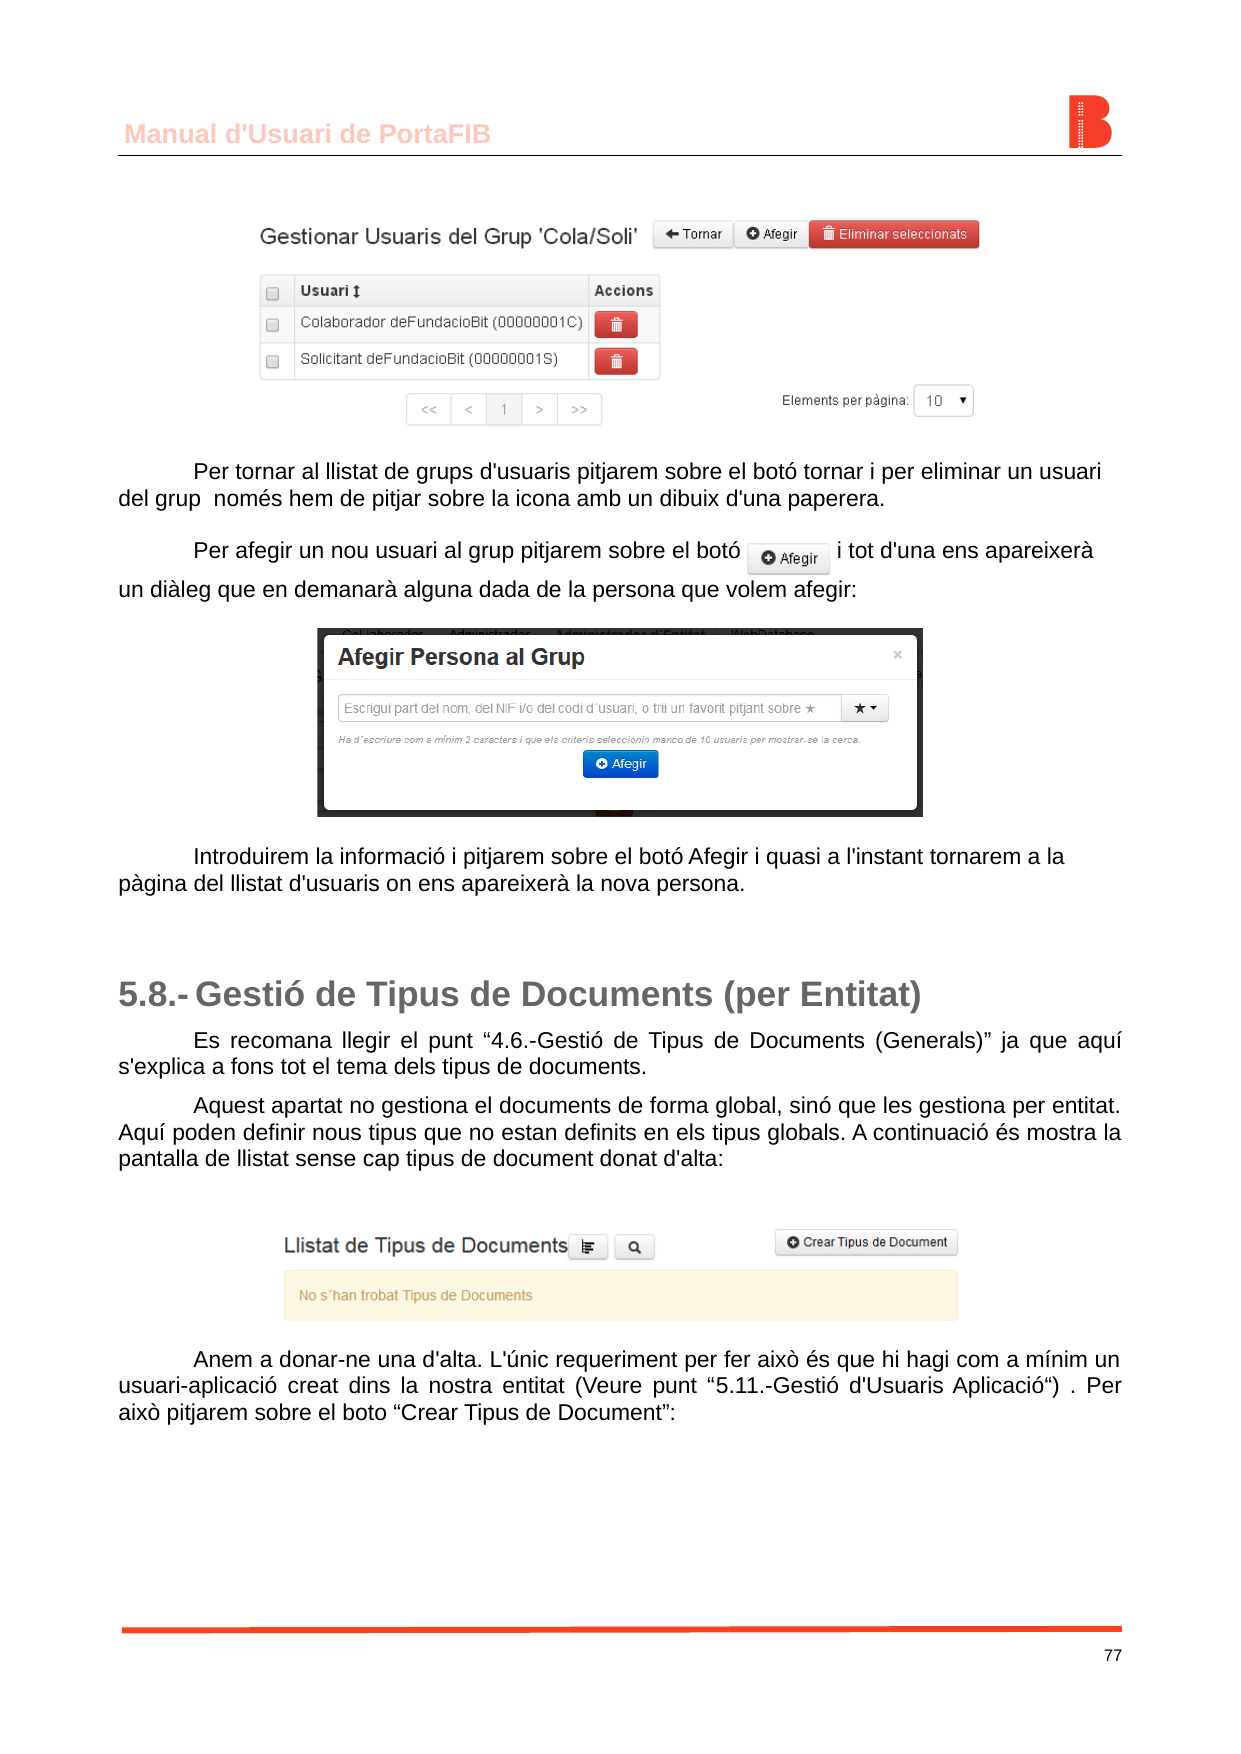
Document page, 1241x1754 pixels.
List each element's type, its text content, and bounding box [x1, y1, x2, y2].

picture [275, 1222, 965, 1334]
text Introduirem la informació i pitjarem sobre el botó Afegir i quasi a l'instant tornarem a la pàgina del llistat d'usuaris on ens apareixerà la nova persona. [118, 843, 1122, 896]
text Anem a donar-ne una d'alta. L'únic requeriment per fer això és que hi hagi com a mínim un usuari-aplicació creat dins la nostra entitat (Veure punt “5.11.-Gestió d'Usuaris Aplicació“) . Per això pitjarem sobre el boto “Crear Tipus de Document”: [118, 1346, 1122, 1425]
text Per afegir un nou usuari al grup pitjarem sobre el botó i tot d'una ens apareixerà un diàleg que en demanarà alguna dada de la persona que volem afegir: [118, 537, 1122, 602]
picture [1063, 94, 1117, 150]
picture [747, 542, 831, 576]
subtitle Gestió de Tipus de Documents (per Entitat) [118, 974, 1122, 1014]
picture [317, 628, 923, 817]
picture [251, 215, 989, 432]
text Es recomana llegir el punt “4.6.-Gestió de Tipus de Documents (Generals)” ja que aquí s'explica a fons tot el tema dels tipus de documents. [118, 1027, 1122, 1079]
text Aquest apartat no gestiona el documents de forma global, sinó que les gestiona per entitat. Aquí poden definir nous tipus que no estan definits en els tipus globals. A continuació és mostra la pantalla de llistat sense cap tipus de document donat d'alta: [118, 1092, 1122, 1171]
text Per tornar al llistat de grups d'usuaris pitjarem sobre el botó tornar i per eliminar un usuari del grup només hem de pitjar sobre la icona amb un dibuix d'una paperera. [118, 458, 1122, 511]
